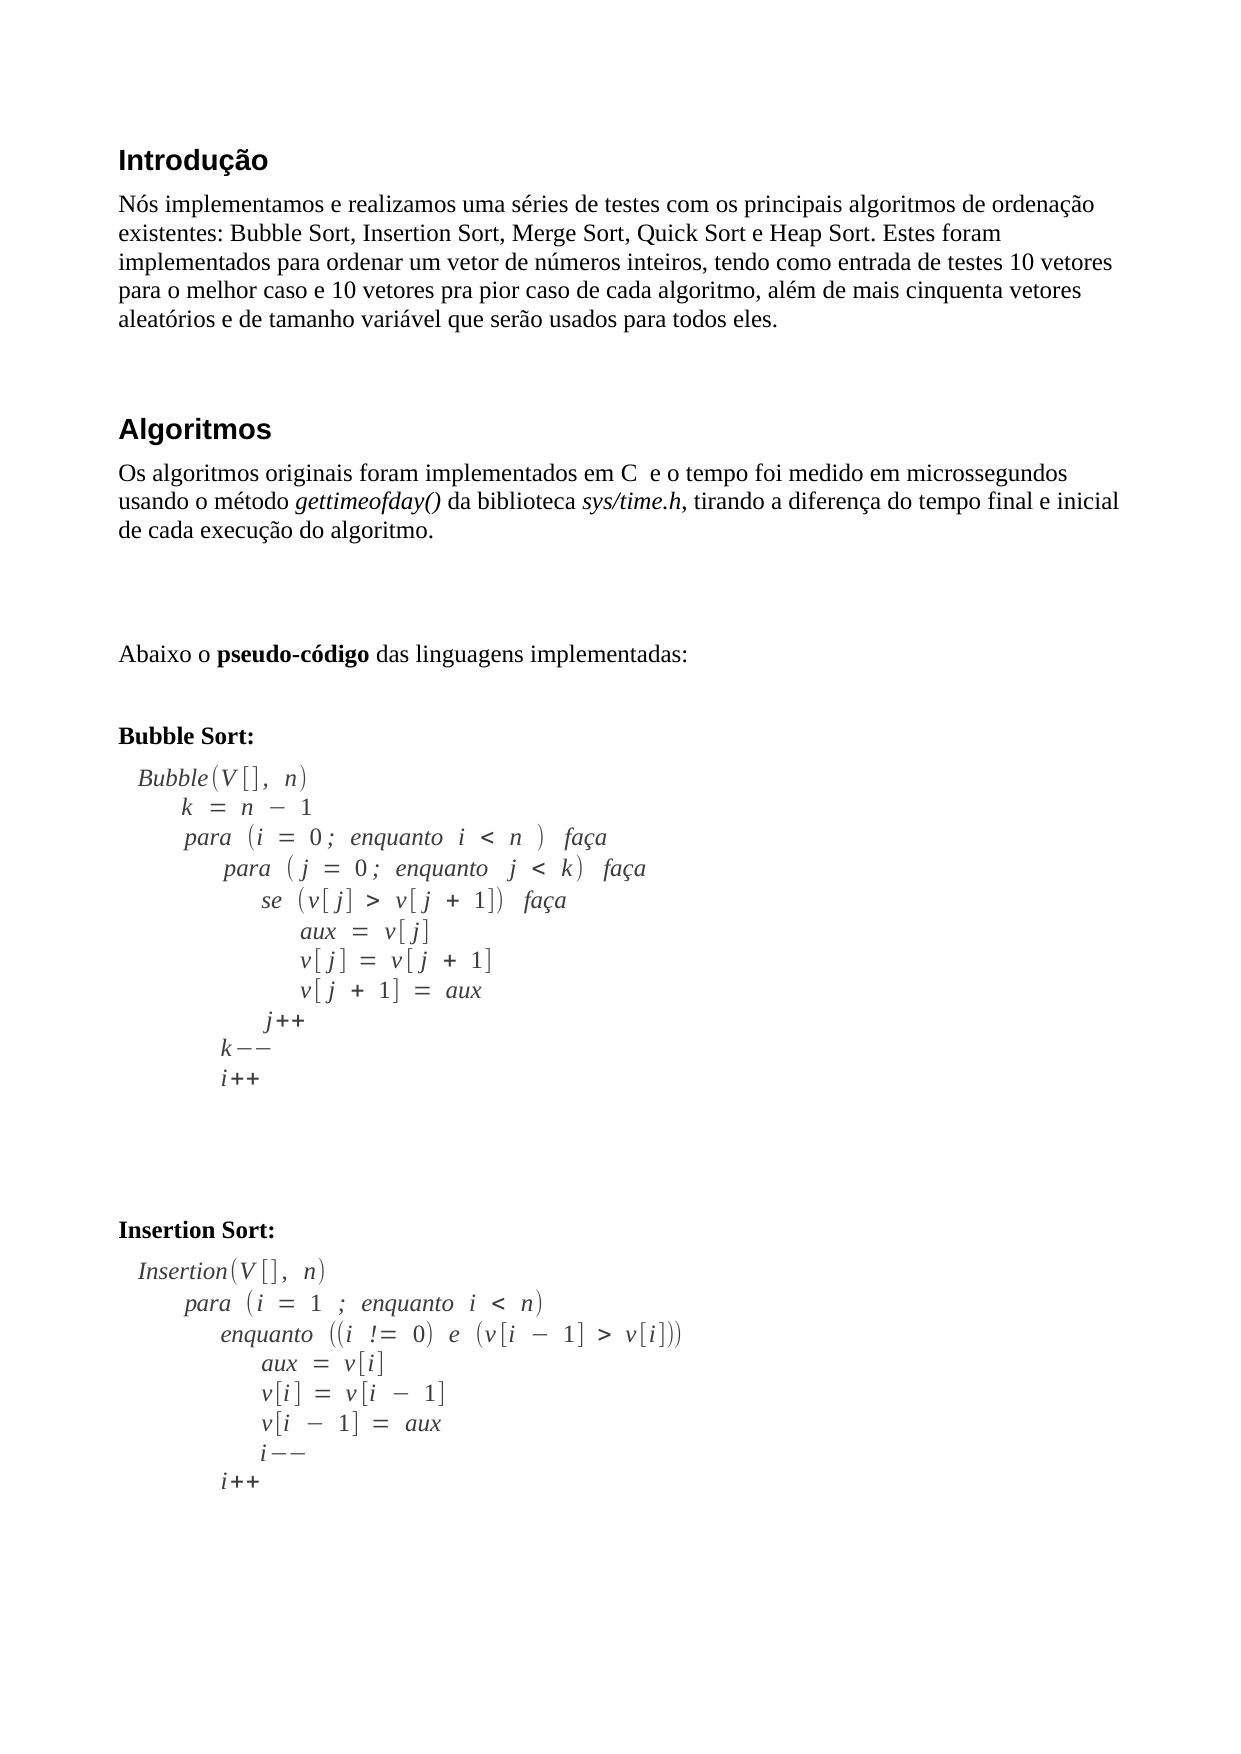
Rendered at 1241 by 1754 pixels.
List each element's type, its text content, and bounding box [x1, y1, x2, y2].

text Os algoritmos originais foram implementados em C e o tempo foi medido em microssegundos usando o método gettimeofday() da biblioteca sys/time.h, tirando a diferença do tempo final e inicial de cada execução do algoritmo. [118, 458, 1122, 544]
text Abaixo o pseudo-código das linguagens implementadas: [118, 639, 1122, 668]
text Bubble Sort: [118, 721, 1122, 750]
subtitle Algoritmos [118, 412, 1122, 445]
text Insertion Sort: [118, 1215, 1122, 1244]
text Nós implementamos e realizamos uma séries de testes com os principais algoritmos de ordenação existentes: Bubble Sort, Insertion Sort, Merge Sort, Quick Sort e Heap Sort. Estes foram implementados para ordenar um vetor de números inteiros, tendo como entrada de testes 10 vetores para o melhor caso e 10 vetores pra pior caso de cada algoritmo, além de mais cinquenta vetores aleatórios e de tamanho variável que serão usados para todos eles. [118, 189, 1122, 333]
subtitle Introdução [118, 143, 1122, 177]
